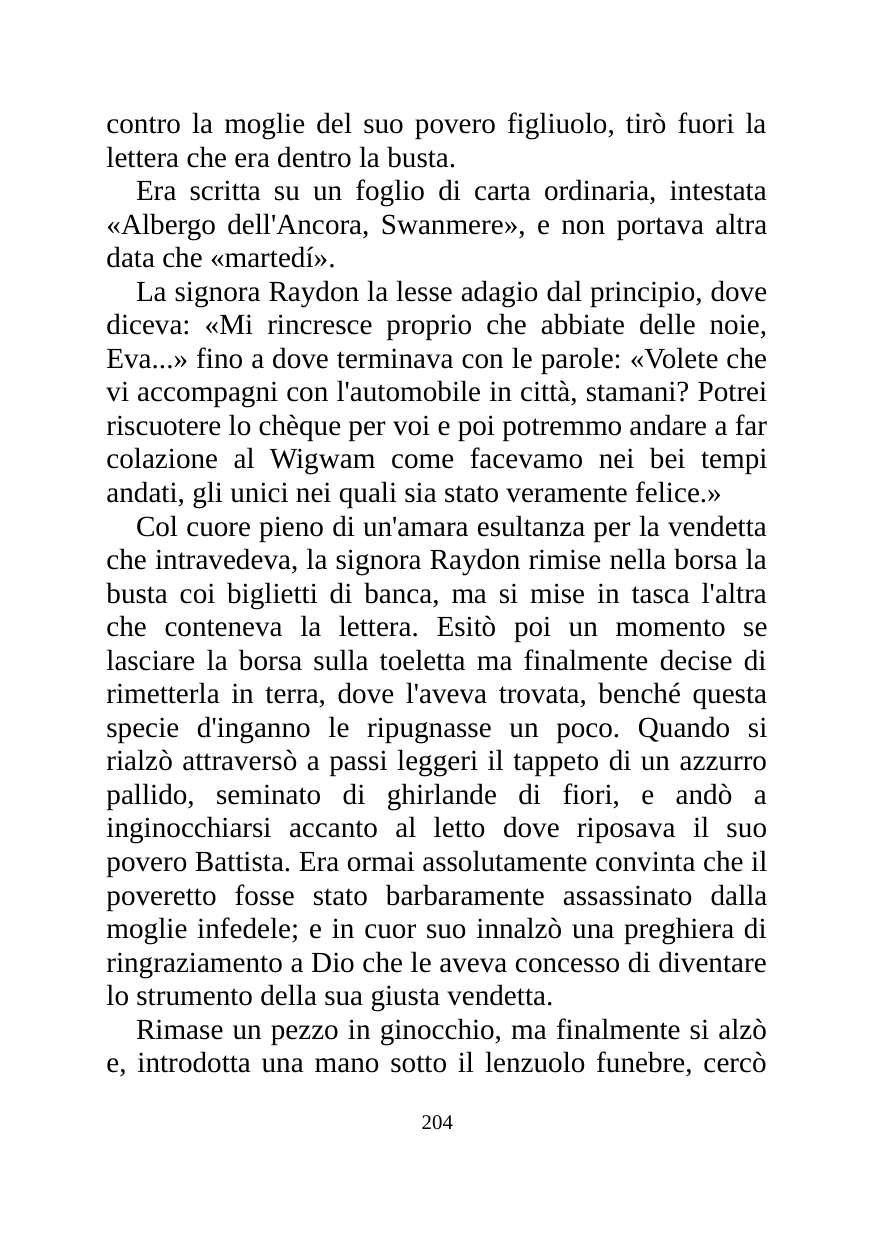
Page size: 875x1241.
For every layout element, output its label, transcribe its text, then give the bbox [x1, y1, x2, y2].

text La signora Raydon la lesse adagio dal principio, dove diceva: «Mi rincresce proprio che abbiate delle noie, Eva...» fino a dove terminava con le parole: «Volete che vi accompagni con l'automobile in città, stamani? Potrei riscuotere lo chèque per voi e poi potremmo andare a far colazione al Wigwam come facevamo nei bei tempi andati, gli unici nei quali sia stato veramente felice.» [106, 274, 768, 509]
text Rimase un pezzo in ginocchio, ma finalmente si alzò e, introdotta una mano sotto il lenzuolo funebre, cercò [106, 1012, 768, 1079]
text Col cuore pieno di un'amara esultanza per la vendetta che intravedeva, la signora Raydon rimise nella borsa la busta coi biglietti di banca, ma si mise in tasca l'altra che conteneva la lettera. Esitò poi un momento se lasciare la borsa sulla toeletta ma finalmente decise di rimetterla in terra, dove l'aveva trovata, benché questa specie d'inganno le ripugnasse un poco. Quando si rialzò attraversò a passi leggeri il tappeto di un azzurro pallido, seminato di ghirlande di fiori, e andò a inginocchiarsi accanto al letto dove riposava il suo povero Battista. Era ormai assolutamente convinta che il poveretto fosse stato barbaramente assassinato dalla moglie infedele; e in cuor suo innalzò una preghiera di ringraziamento a Dio che le aveva concesso di diventare lo strumento della sua giusta vendetta. [106, 509, 768, 1012]
text Era scritta su un foglio di carta ordinaria, intestata «Albergo dell'Ancora, Swanmere», e non portava altra data che «martedí». [106, 173, 768, 274]
text contro la moglie del suo povero figliuolo, tirò fuori la lettera che era dentro la busta. [106, 106, 768, 173]
